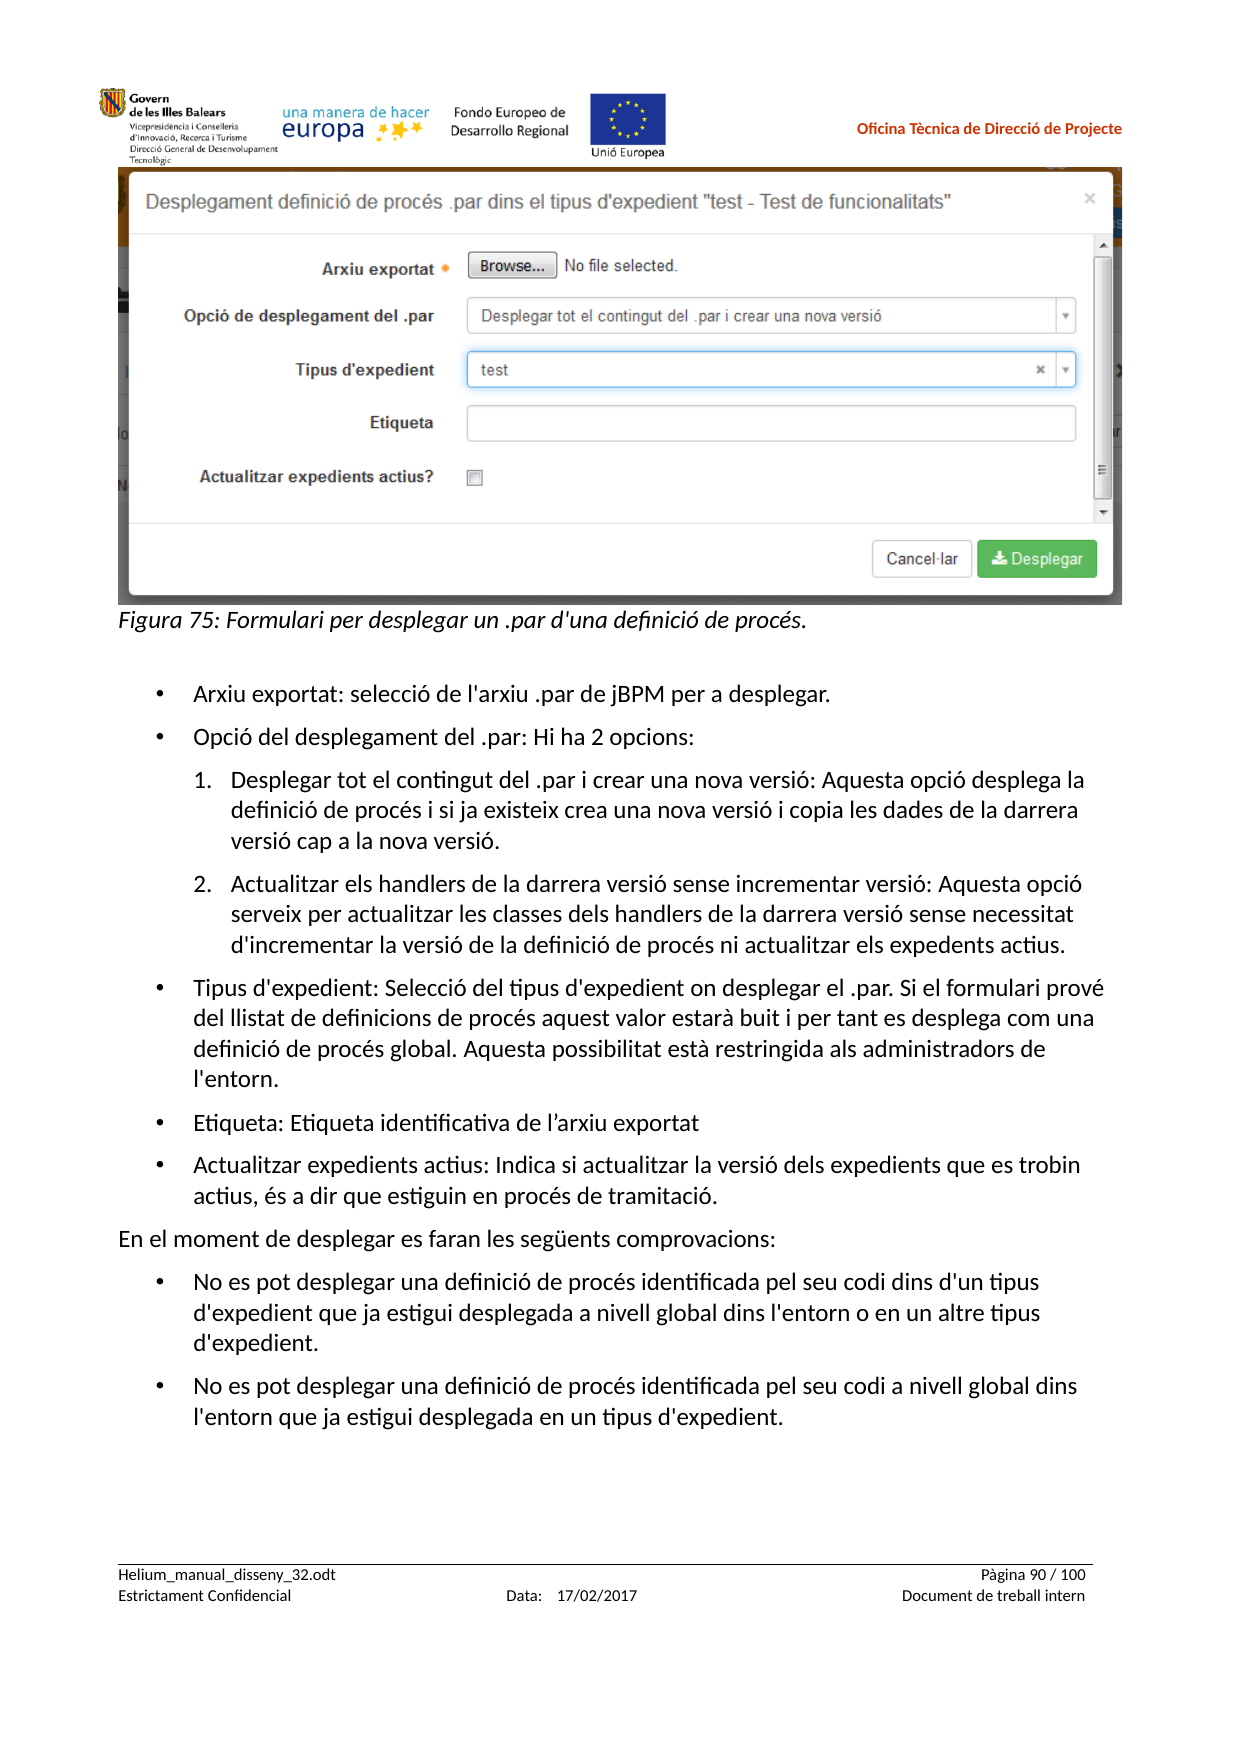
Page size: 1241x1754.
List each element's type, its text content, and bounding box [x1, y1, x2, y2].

list No es pot desplegar una definició de procés identificada pel seu codi a nivell global dins l'entorn que ja estigui desplegada en un tipus d'expedient. [156, 1370, 1122, 1431]
list Arxiu exportat: selecció de l'arxiu .par de jBPM per a desplegar. [156, 678, 1122, 708]
list Tipus d'expedient: Selecció del tipus d'expedient on desplegar el .par. Si el formulari prové del llistat de definicions de procés aquest valor estarà buit i per tant es desplega com una definició de procés global. Aquesta possibilitat està restringida als administradors de l'entorn. [156, 972, 1122, 1094]
list Actualitzar els handlers de la darrera versió sense incrementar versió: Aquesta opció serveix per actualitzar les classes dels handlers de la darrera versió sense necessitat d'incrementar la versió de la definició de procés ni actualitzar els expedents actius. [193, 868, 1122, 959]
list Actualitzar expedients actius: Indica si actualitzar la versió dels expedients que es trobin actius, és a dir que estiguin en procés de tramitació. [156, 1150, 1122, 1211]
picture [99, 87, 668, 166]
text En el moment de desplegar es faran les següents comprovacions: [118, 1223, 1122, 1254]
list Etiqueta: Etiqueta identificativa de l’arxiu exportat [156, 1107, 1122, 1137]
text Figura 75: Formulari per desplegar un .par d'una definició de procés. [118, 605, 1122, 635]
list No es pot desplegar una definició de procés identificada pel seu codi dins d'un tipus d'expedient que ja estigui desplegada a nivell global dins l'entorn o en un altre tipus d'expedient. [156, 1266, 1122, 1358]
list Desplegar tot el contingut del .par i crear una nova versió: Aquesta opció desplega la definició de procés i si ja existeix crea una nova versió i copia les dades de la darrera versió cap a la nova versió. [193, 764, 1122, 856]
list Opció del desplegament del .par: Hi ha 2 opcions: [156, 721, 1122, 751]
picture [118, 167, 1123, 605]
